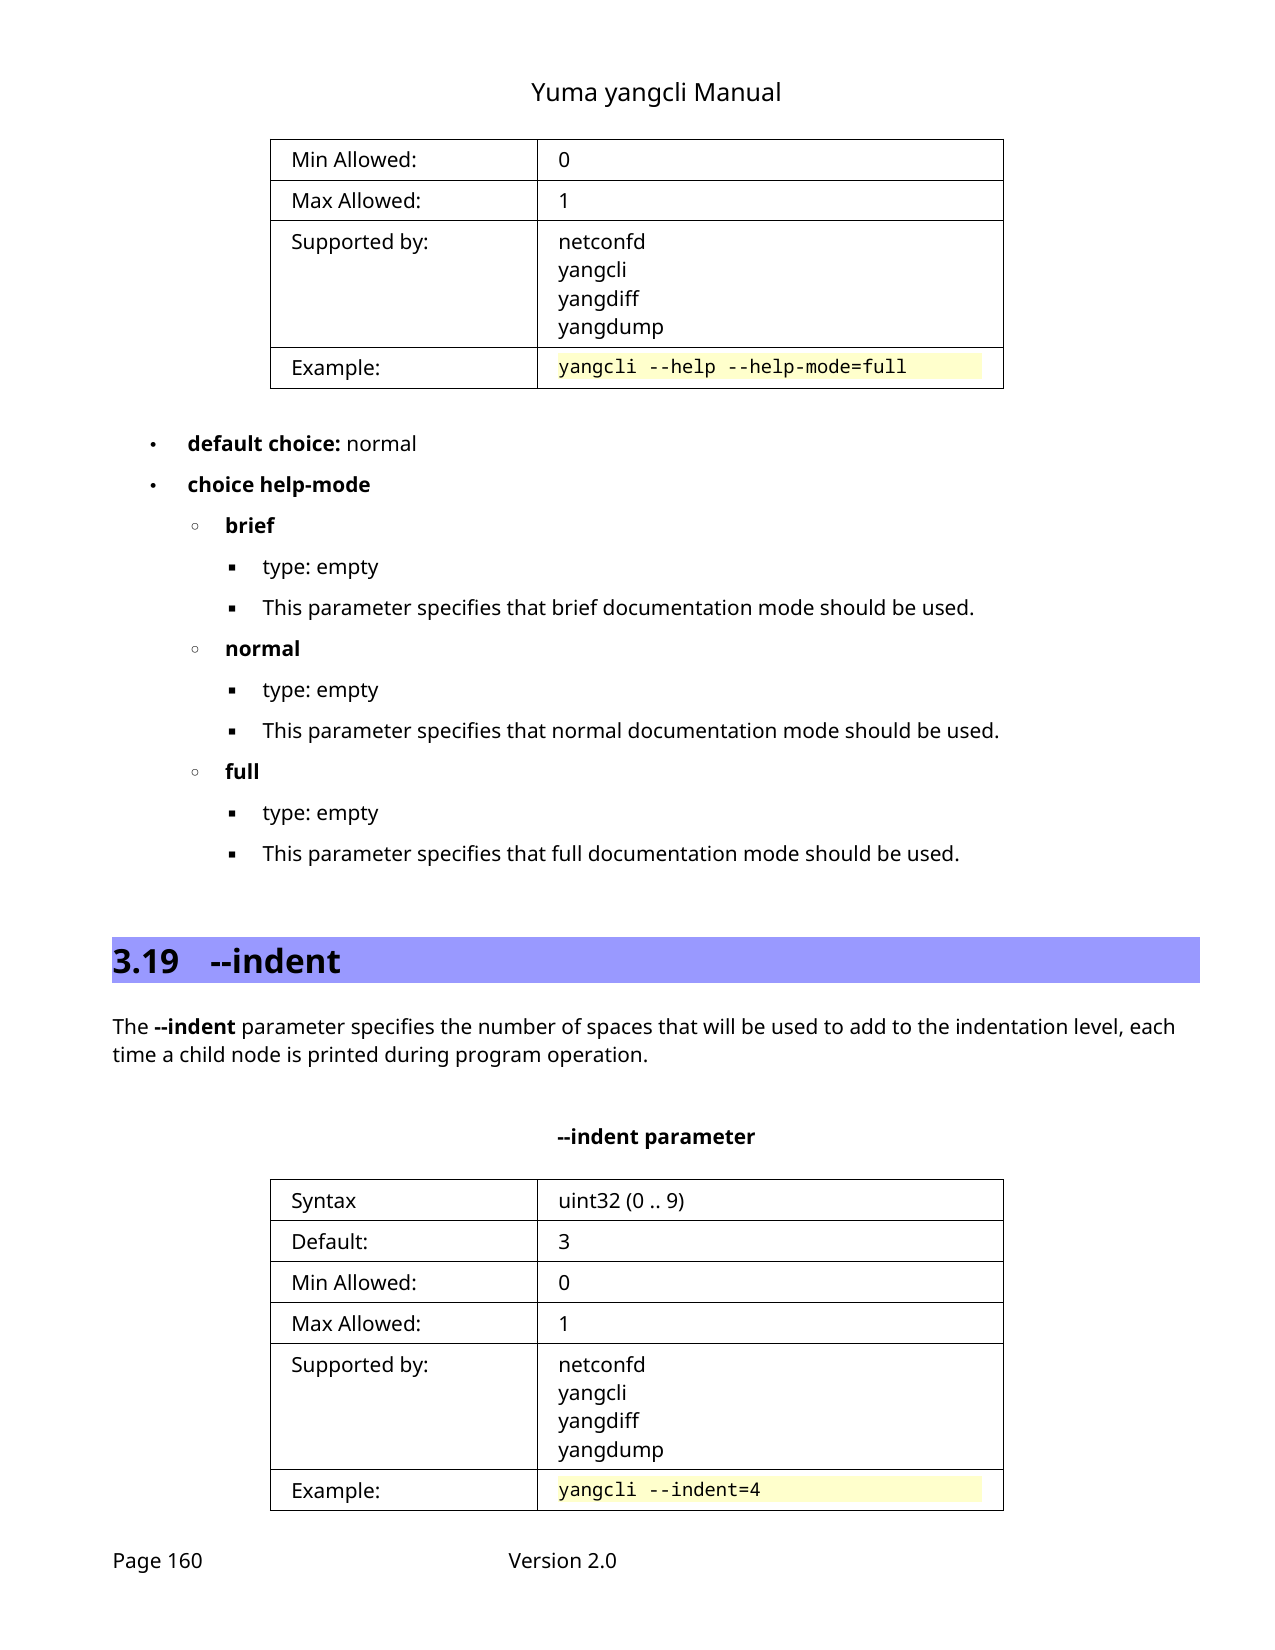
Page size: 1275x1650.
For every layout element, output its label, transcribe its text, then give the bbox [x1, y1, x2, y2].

table_cell 0 [538, 1262, 1003, 1302]
table_cell Min Allowed: [271, 1262, 537, 1302]
table_cell yangcli --help --help-mode=full [538, 348, 1003, 388]
table_cell Example: [271, 348, 537, 388]
table_cell Max Allowed: [271, 1303, 537, 1343]
list type: empty [225, 675, 1200, 704]
list type: empty [225, 552, 1200, 581]
table_header uint32 (0 .. 9) [538, 1180, 1003, 1220]
list choice help-mode [150, 471, 1200, 499]
list This parameter specifies that normal documentation mode should be used. [225, 716, 1200, 744]
table_cell Supported by: [271, 1344, 537, 1469]
table_cell Default: [271, 1221, 537, 1261]
subtitle --indent parameter [127, 1122, 1185, 1151]
list full [187, 757, 1200, 786]
table_header Syntax [271, 1180, 537, 1220]
table_cell 3 [538, 1221, 1003, 1261]
text The --indent parameter specifies the number of spaces that will be used to add to the indentation level, each time a child node is printed during program operation. [112, 1012, 1200, 1069]
table_cell netconfd yangcli yangdiff yangdump [538, 221, 1003, 347]
table_cell Example: [271, 1470, 537, 1510]
table_cell netconfd yangcli yangdiff yangdump [538, 1344, 1003, 1469]
list brief [187, 511, 1200, 540]
table_cell Max Allowed: [271, 181, 537, 220]
table_cell yangcli --indent=4 [538, 1470, 1003, 1510]
table_cell Supported by: [271, 221, 537, 347]
subtitle --indent [112, 937, 1200, 983]
list normal [187, 634, 1200, 663]
list default choice: normal [150, 429, 1200, 458]
list type: empty [225, 798, 1200, 826]
list This parameter specifies that brief documentation mode should be used. [225, 593, 1200, 622]
list This parameter specifies that full documentation mode should be used. [225, 839, 1200, 867]
table_cell Min Allowed: [271, 140, 537, 179]
table_cell 1 [538, 1303, 1003, 1343]
table_cell 0 [538, 140, 1003, 179]
table_cell 1 [538, 181, 1003, 220]
